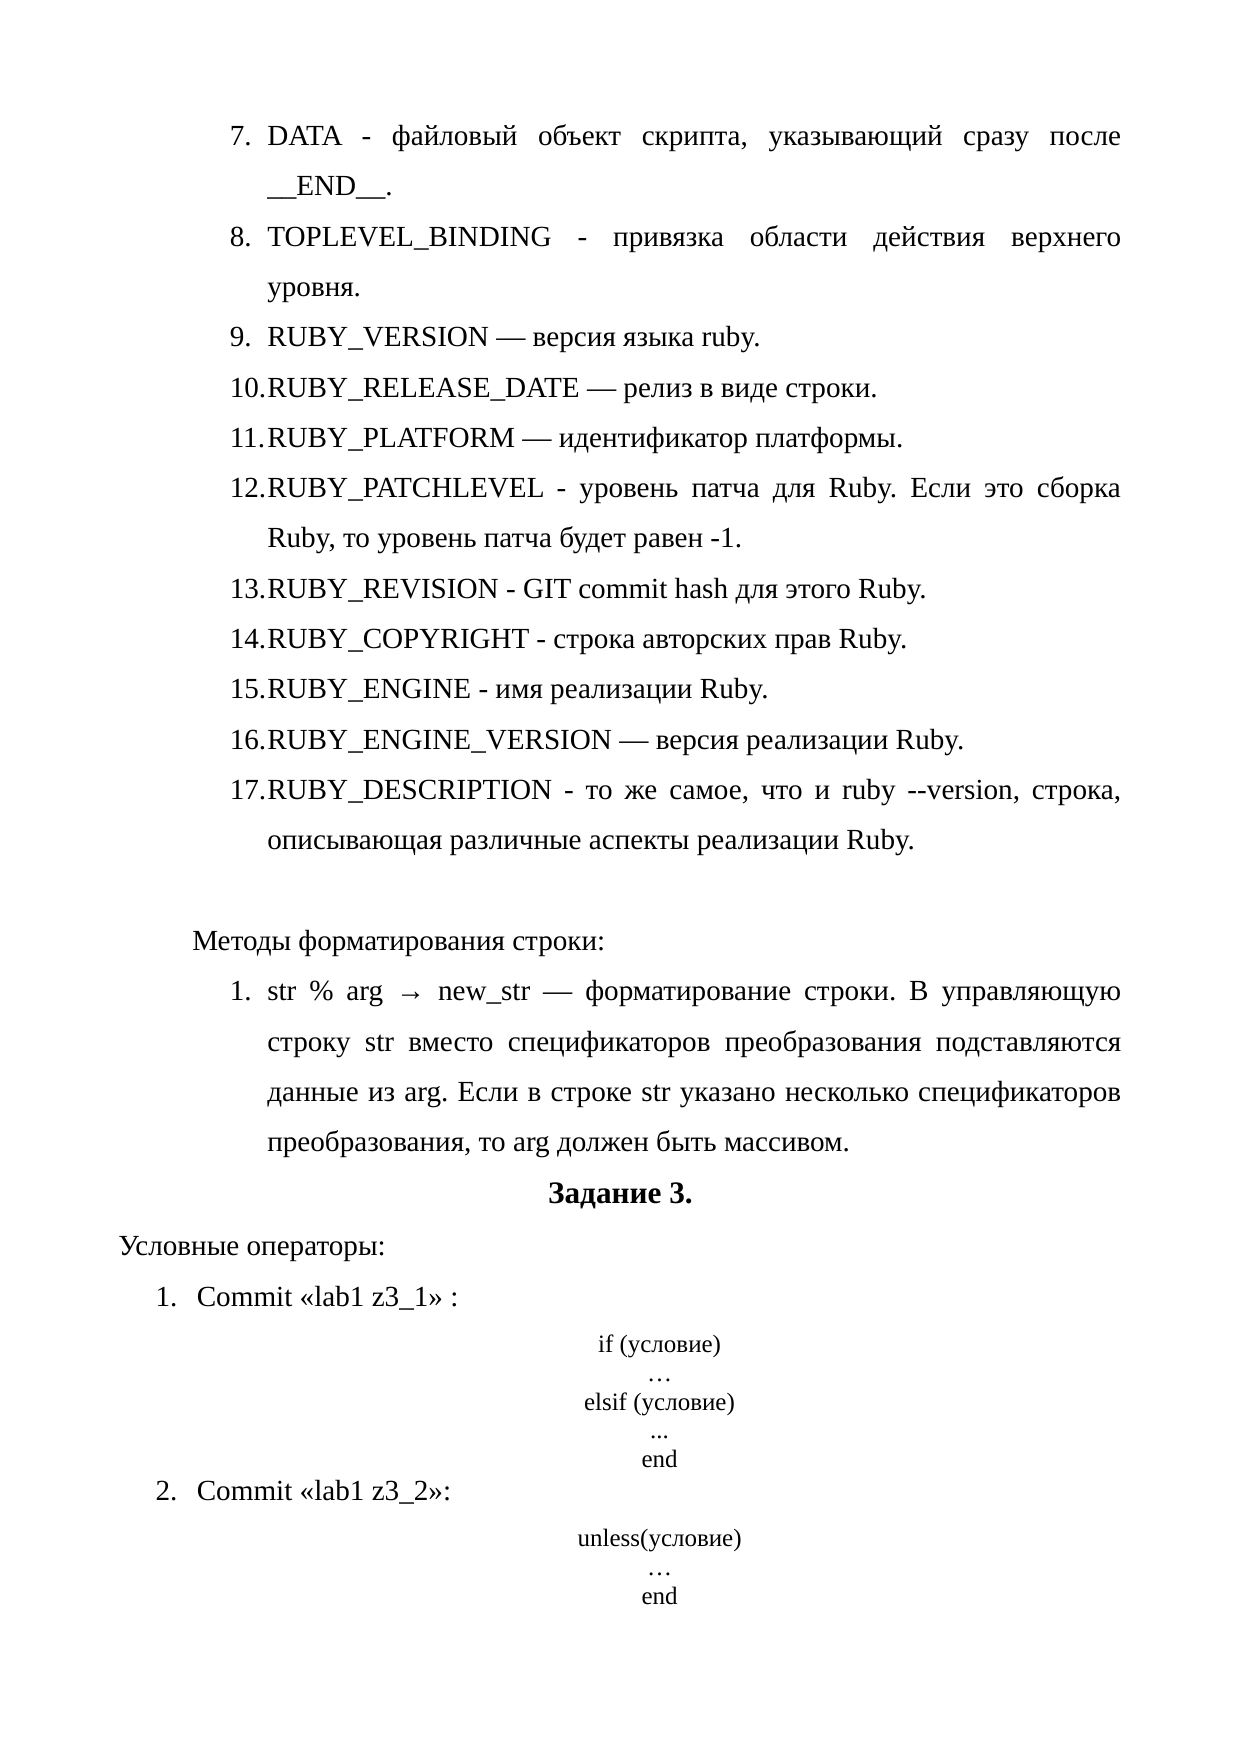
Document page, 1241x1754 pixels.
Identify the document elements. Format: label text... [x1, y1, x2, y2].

text Методы форматирования строки: [192, 923, 1122, 957]
list RUBY_RELEASE_DATE — релиз в виде строки. [229, 370, 1122, 403]
list unless(условие) [155, 1523, 1122, 1552]
list RUBY_COPYRIGHT - cтрока авторских прав Ruby. [229, 621, 1122, 655]
list Commit «lab1 z3_2»: [155, 1473, 1122, 1506]
list … [155, 1552, 1122, 1581]
list ... [155, 1415, 1122, 1444]
list if (условие) [155, 1329, 1122, 1358]
list RUBY_VERSION — версия языка ruby. [229, 319, 1122, 353]
list RUBY_PLATFORM — идентификатор платформы. [229, 420, 1122, 453]
list … [155, 1358, 1122, 1387]
list DATA - файловый объект скрипта, указывающий сразу после __END__. [229, 118, 1122, 202]
list RUBY_ENGINE_VERSION — версия реализации Ruby. [229, 722, 1122, 755]
list end [155, 1581, 1122, 1609]
list RUBY_ENGINE - имя реализации Ruby. [229, 672, 1122, 705]
list RUBY_PATCHLEVEL - уровень патча для Ruby. Если это сборка Ruby, то уровень патча будет равен -1. [229, 470, 1122, 554]
list end [155, 1444, 1122, 1473]
list TOPLEVEL_BINDING - привязка области действия верхнего уровня. [229, 219, 1122, 303]
list Commit «lab1 z3_1» : [155, 1279, 1122, 1312]
list RUBY_REVISION - GIT commit hash для этого Ruby. [229, 571, 1122, 604]
list RUBY_DESCRIPTION - то же самое, что и ruby --version, строка, описывающая различные аспекты реализации Ruby. [229, 772, 1122, 856]
list elsif (условие) [155, 1387, 1122, 1415]
text Задание 3. [118, 1175, 1122, 1211]
list str % arg → new_str — форматирование строки. В управляющую строку str вместо спецификаторов преобразования подставляются данные из arg. Если в строке str указано несколько спецификаторов преобразования, то arg должен быть массивом. [229, 973, 1122, 1158]
text Условные операторы: [118, 1228, 1122, 1262]
